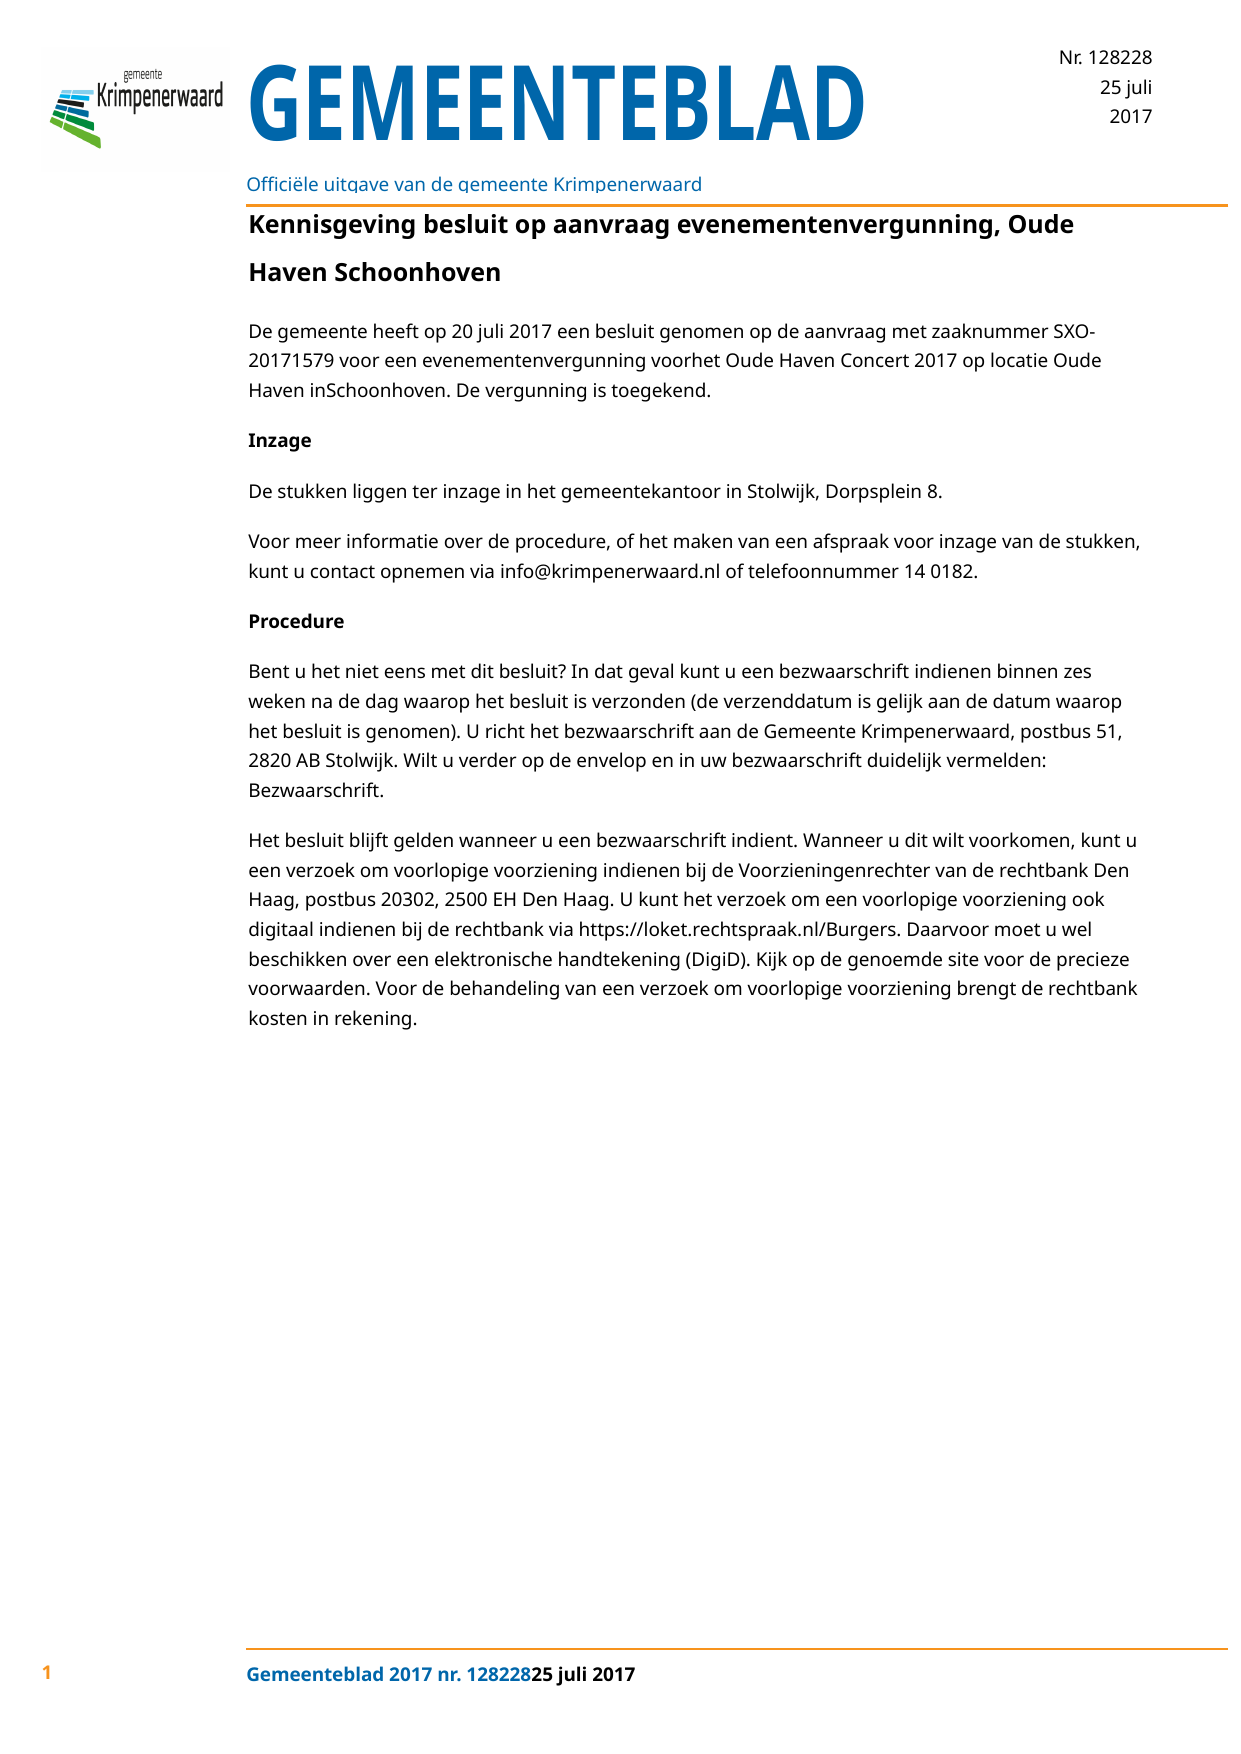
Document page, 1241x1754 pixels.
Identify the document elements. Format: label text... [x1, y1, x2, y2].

text Voor meer informatie over de procedure, of het maken van een afspraak voor inzage van de stukken, kunt u contact opnemen via info@krimpenerwaard.nl of telefoonnummer 14 0182. [248, 528, 1152, 584]
text Bent u het niet eens met dit besluit? In dat geval kunt u een bezwaarschrift indienen binnen zes weken na de dag waarop het besluit is verzonden (de verzenddatum is gelijk aan de datum waarop het besluit is genomen). U richt het bezwaarschrift aan de Gemeente Krimpenerwaard, postbus 51, 2820 AB Stolwijk. Wilt u verder op de envelop en in uw bezwaarschrift duidelijk vermelden: Bezwaarschrift. [248, 659, 1152, 803]
picture [41, 47, 231, 172]
text De gemeente heeft op 20 juli 2017 een besluit genomen op de aanvraag met zaaknummer SXO-20171579 voor een evenementenvergunning voorhet Oude Haven Concert 2017 op locatie Oude Haven inSchoonhoven. De vergunning is toegekend. [248, 318, 1152, 403]
text Inzage [248, 427, 1152, 453]
text Kennisgeving besluit op aanvraag evenementenvergunning, Oude Haven Schoonhoven [248, 207, 1152, 288]
text De stukken liggen ter inzage in het gemeentekantoor in Stolwijk, Dorpsplein 8. [248, 478, 1152, 504]
text Procedure [248, 608, 1152, 634]
text Het besluit blijft gelden wanneer u een bezwaarschrift indient. Wanneer u dit wilt voorkomen, kunt u een verzoek om voorlopige voorziening indienen bij de Voorzieningenrechter van de rechtbank Den Haag, postbus 20302, 2500 EH Den Haag. U kunt het verzoek om een voorlopige voorziening ook digitaal indienen bij de rechtbank via https://loket.rechtspraak.nl/Burgers. Daarvoor moet u wel beschikken over een elektronische handtekening (DigiD). Kijk op de genoemde site voor de precieze voorwaarden. Voor de behandeling van een verzoek om voorlopige voorziening brengt de rechtbank kosten in rekening. [248, 827, 1152, 1031]
